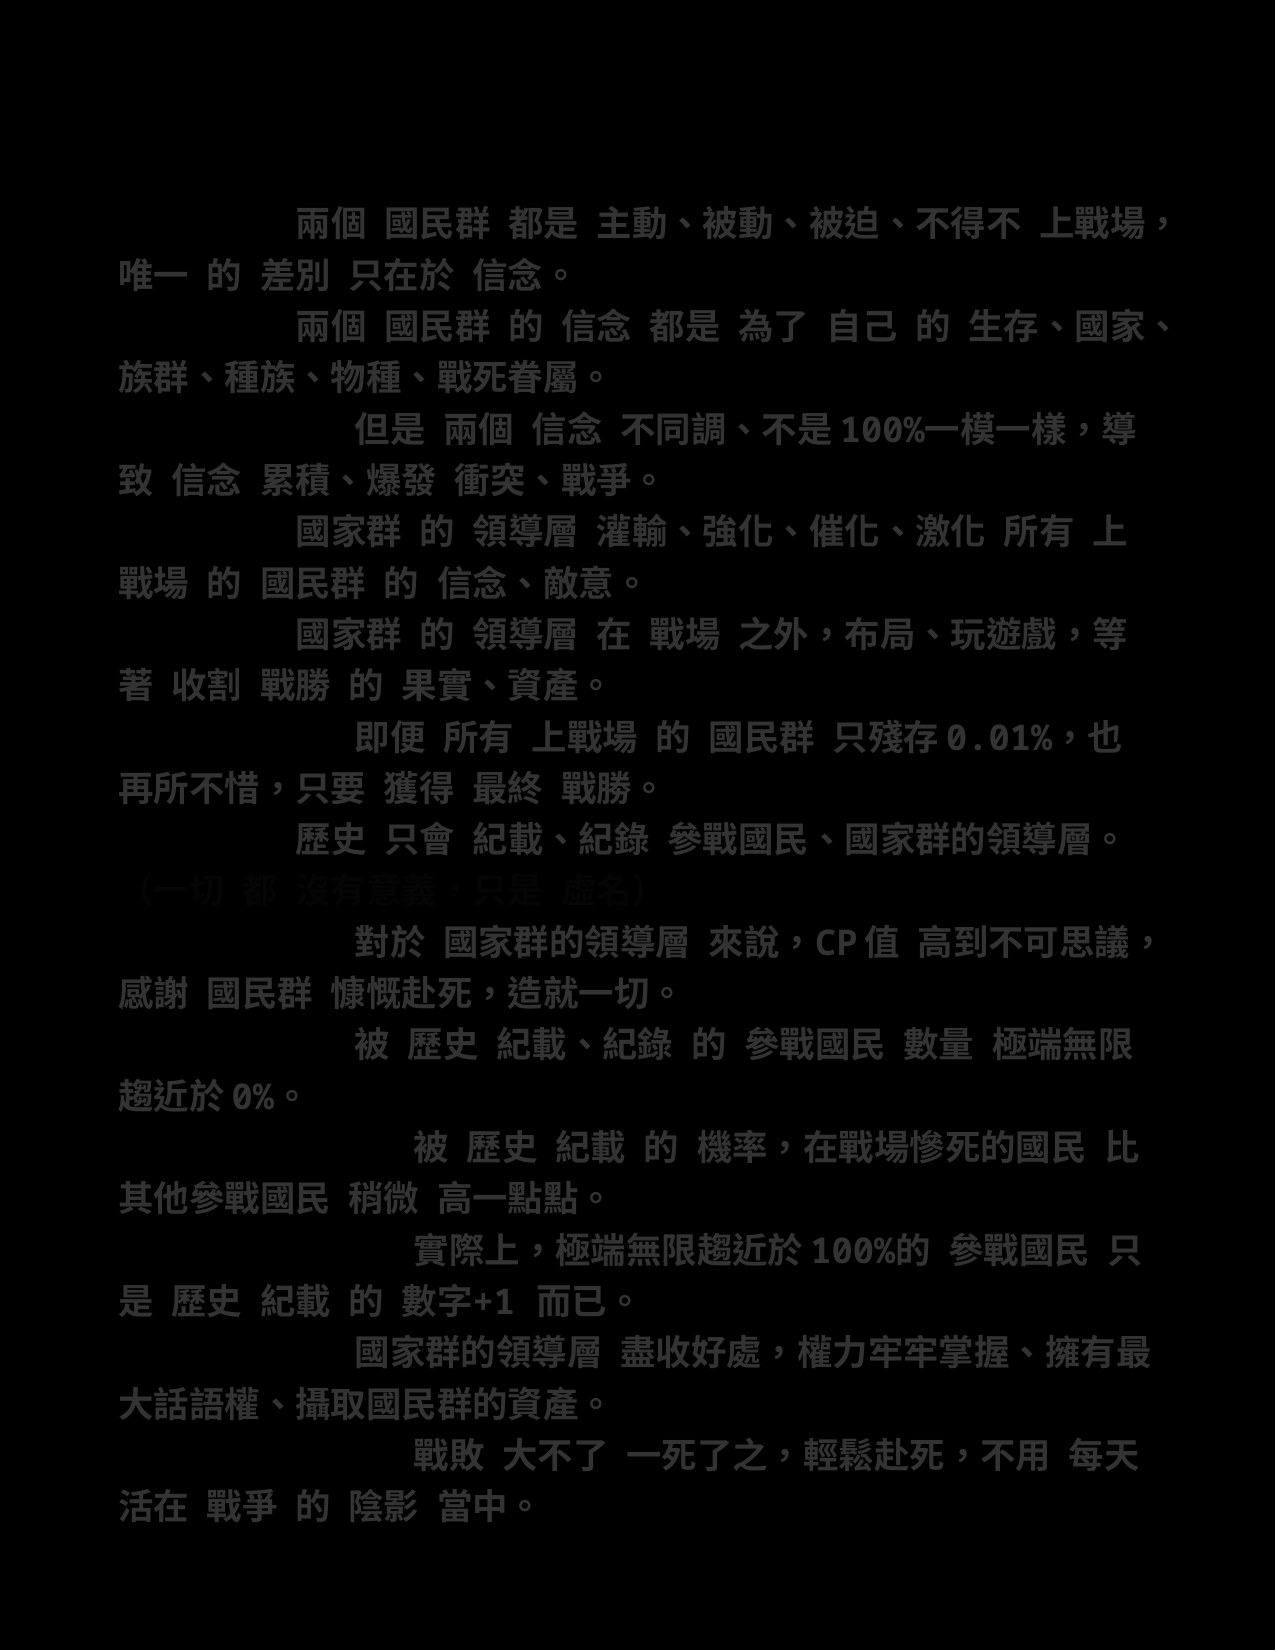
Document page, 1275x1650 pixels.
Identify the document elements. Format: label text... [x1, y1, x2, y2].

text 即便 所有 上戰場 的 國民群 只殘存0.01%，也 再所不惜，只要 獲得 最終 戰勝。 [118, 709, 1157, 811]
text 國家群的領導層 盡收好處，權力牢牢掌握、擁有最大話語權、攝取國民群的資產。 [118, 1325, 1157, 1427]
text 國家群 的 領導層 灌輸、強化、催化、激化 所有 上戰場 的 國民群 的 信念、敵意。 [118, 504, 1157, 606]
text 國家群 的 領導層 在 戰場 之外，布局、玩遊戲，等著 收割 戰勝 的 果實、資產。 [118, 606, 1157, 709]
text 對於 國家群的領導層 來說，CP值 高到不可思議，感謝 國民群 慷慨赴死，造就一切。 [118, 914, 1157, 1017]
text 實際上，極端無限趨近於100%的 參戰國民 只是 歷史 紀載 的 數字+1 而已。 [118, 1222, 1157, 1325]
text 兩個 國民群 的 信念 都是 為了 自己 的 生存、國家、族群、種族、物種、戰死眷屬。 [118, 298, 1157, 401]
text 被 歷史 紀載 的 機率，在戰場慘死的國民 比 其他參戰國民 稍微 高一點點。 [118, 1119, 1157, 1222]
text 但是 兩個 信念 不同調、不是100%一模一樣，導致 信念 累積、爆發 衝突、戰爭。 [118, 401, 1157, 504]
text 歷史 只會 紀載、紀錄 參戰國民、國家群的領導層。（一切 都 沒有意義，只是 虛名） [118, 811, 1157, 914]
text 兩個 國民群 都是 主動、被動、被迫、不得不 上戰場，唯一 的 差別 只在於 信念。 [118, 196, 1157, 298]
text 戰敗 大不了 一死了之，輕鬆赴死，不用 每天 活在 戰爭 的 陰影 當中。 [118, 1427, 1157, 1530]
text 被 歷史 紀載、紀錄 的 參戰國民 數量 極端無限趨近於0%。 [118, 1017, 1157, 1119]
